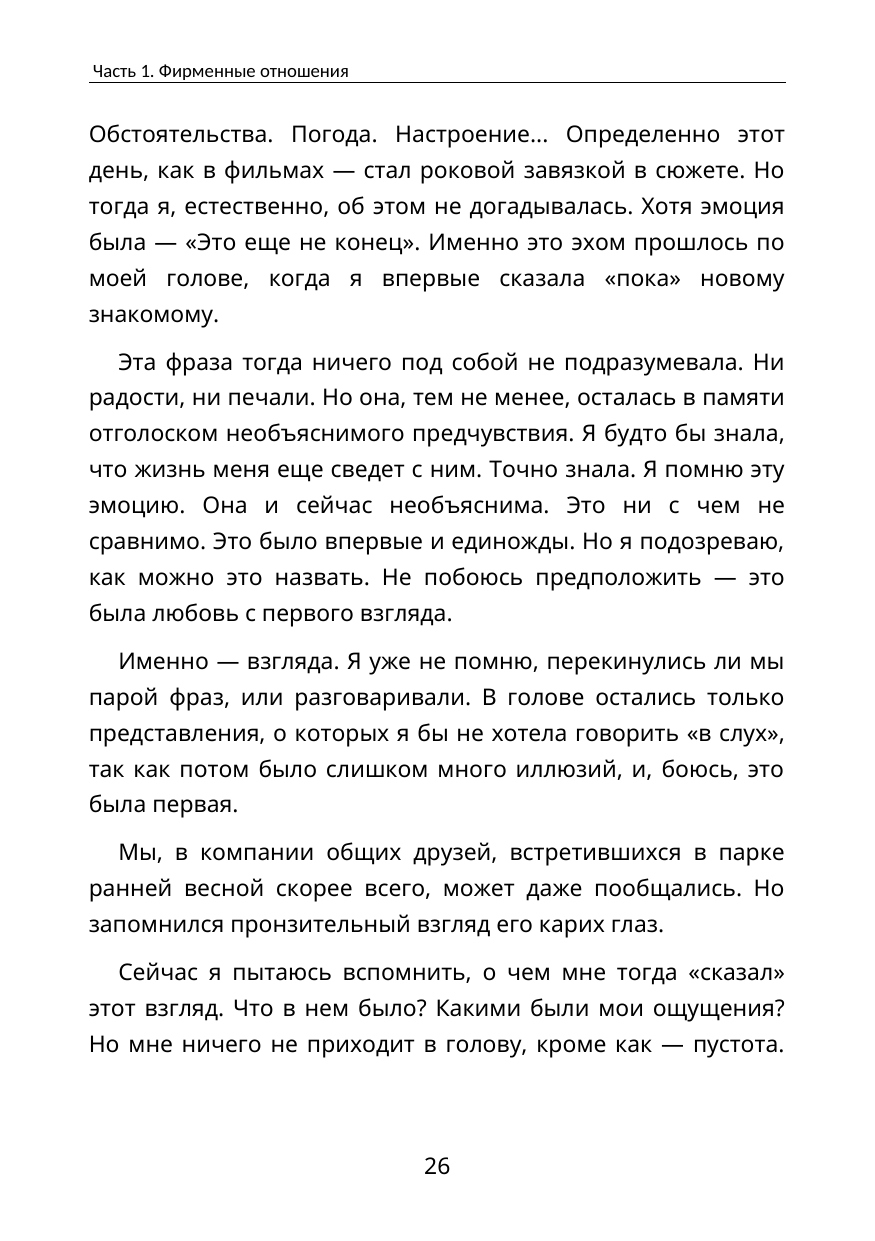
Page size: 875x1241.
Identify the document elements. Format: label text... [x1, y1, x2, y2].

text Именно — взгляда. Я уже не помню, перекинулись ли мы парой фраз, или разговаривали. В голове остались только представления, о которых я бы не хотела говорить «в слух», так как потом было слишком много иллюзий, и, боюсь, это была первая. [88, 645, 786, 820]
text Обстоятельства. Погода. Настроение... Определенно этот день, как в фильмах — стал роковой завязкой в сюжете. Но тогда я, естественно, об этом не догадывалась. Хотя эмоция была — «Это еще не конец». Именно это эхом прошлось по моей голове, когда я впервые сказала «пока» новому знакомому. [88, 118, 786, 329]
text Сейчас я пытаюсь вспомнить, о чем мне тогда «сказал» этот взгляд. Что в нем было? Какими были мои ощущения? Но мне ничего не приходит в голову, кроме как — пустота. [88, 956, 786, 1059]
text Мы, в компании общих друзей, встретившихся в парке ранней весной скорее всего, может даже пообщались. Но запомнился пронзительный взгляд его карих глаз. [88, 836, 786, 939]
text Эта фраза тогда ничего под собой не подразумевала. Ни радости, ни печали. Но она, тем не менее, осталась в памяти отголоском необъяснимого предчувствия. Я будто бы знала, что жизнь меня еще сведет с ним. Точно знала. Я помню эту эмоцию. Она и сейчас необъяснима. Это ни с чем не сравнимо. Это было впервые и единожды. Но я подозреваю, как можно это назвать. Не побоюсь предположить — это была любовь с первого взгляда. [88, 345, 786, 628]
